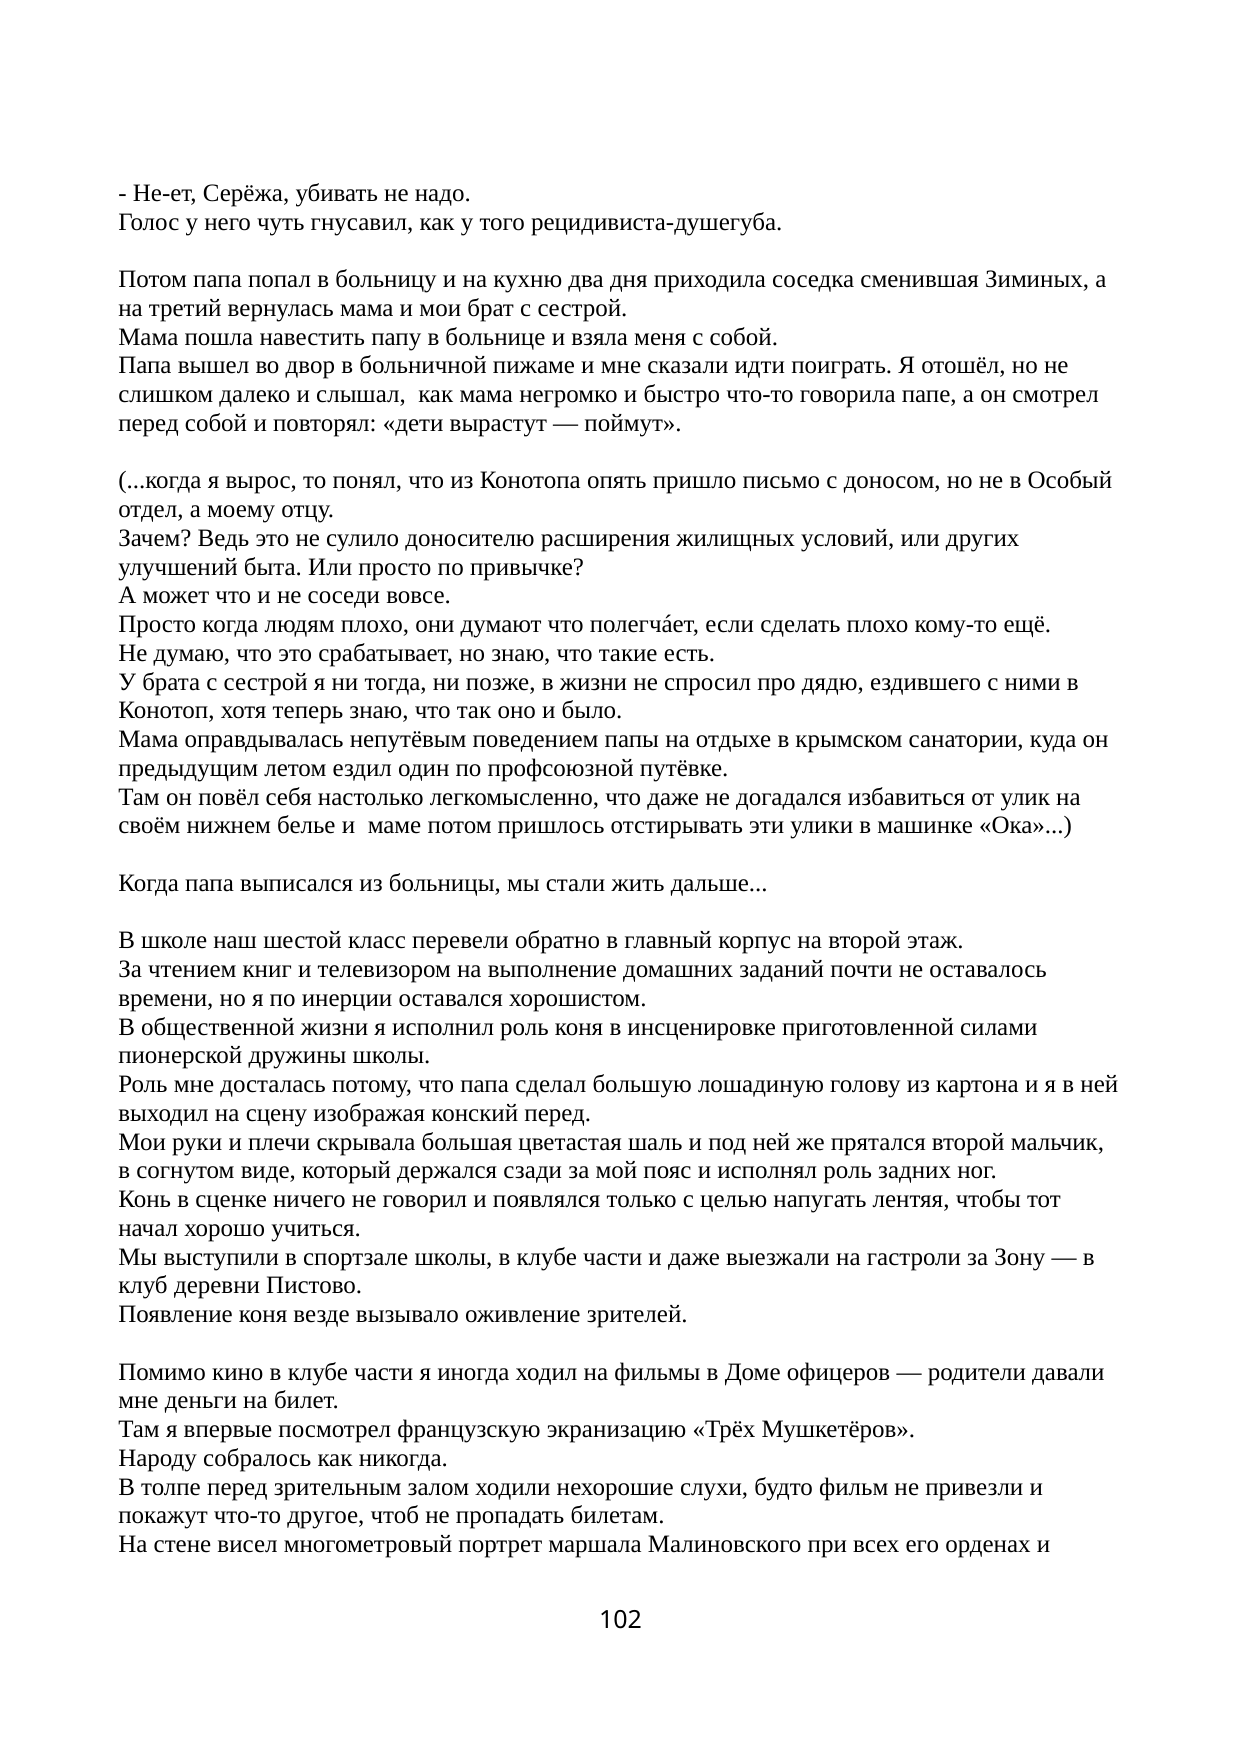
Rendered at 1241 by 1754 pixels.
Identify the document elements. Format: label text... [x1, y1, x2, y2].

text Мама пошла навестить папу в больнице и взяла меня с собой. [118, 322, 1122, 351]
text Голос у него чуть гнусавил, как у того рецидивиста-душегуба. [118, 207, 1122, 236]
text Зачем? Ведь это не сулило доносителю расширения жилищных условий, или других улучшений быта. Или просто по привычке? [118, 523, 1122, 581]
text Конь в сценке ничего не говорил и появлялся только с целью напугать лентяя, чтобы тот начал хорошо учиться. [118, 1184, 1122, 1242]
text Там я впервые посмотрел французскую экранизацию «Трёх Мушкетёров». [118, 1414, 1122, 1443]
text Потом папа попал в больницу и на кухню два дня приходила соседка сменившая Зиминых, а на третий вернулась мама и мои брат с сестрой. [118, 264, 1122, 322]
text (...когда я вырос, то понял, что из Конотопа опять пришло письмо с доносом, но не в Особый отдел, а моему отцу. [118, 466, 1122, 523]
text В школе наш шестой класс перевели обратно в главный корпус на второй этаж. [118, 926, 1122, 954]
text Не думаю, что это срабатывает, но знаю, что такие есть. [118, 638, 1122, 667]
text Помимо кино в клубе части я иногда ходил на фильмы в Доме офицеров — родители давали мне деньги на билет. [118, 1357, 1122, 1414]
text Папа вышел во двор в больничной пижаме и мне сказали идти поиграть. Я отошёл, но не слишком далеко и слышал, как мама негромко и быстро что-то говорила папе, а он смотрел перед собой и повторял: «дети вырастут — поймут». [118, 351, 1122, 437]
text У брата с сестрой я ни тогда, ни позже, в жизни не спросил про дядю, ездившего с ними в Конотоп, хотя теперь знаю, что так оно и было. [118, 667, 1122, 724]
text Там он повёл себя настолько легкомысленно, что даже не догадался избавиться от улик на своём нижнем белье и маме потом пришлось отстирывать эти улики в машинке «Ока»...) [118, 782, 1122, 839]
text А может что и не соседи вовсе. [118, 581, 1122, 609]
text На стене висел многометровый портрет маршала Малиновского при всех его орденах и [118, 1529, 1122, 1558]
text Когда папа выписался из больницы, мы стали жить дальше... [118, 868, 1122, 897]
text В толпе перед зрительным залом ходили нехорошие слухи, будто фильм не привезли и покажут что-то другое, чтоб не пропадать билетам. [118, 1472, 1122, 1529]
text За чтением книг и телевизором на выполнение домашних заданий почти не оставалось времени, но я по инерции оставался хорошистом. [118, 954, 1122, 1012]
text Появление коня везде вызывало оживление зрителей. [118, 1299, 1122, 1328]
text Мы выступили в спортзале школы, в клубе части и даже выезжали на гастроли за Зону — в клуб деревни Пистово. [118, 1242, 1122, 1299]
text Просто когда людям плохо, они думают что полегчáет, если сделать плохо кому-то ещё. [118, 609, 1122, 638]
text В общественной жизни я исполнил роль коня в инсценировке приготовленной силами пионерской дружины школы. [118, 1012, 1122, 1069]
text Мама оправдывалась непутёвым поведением папы на отдыхе в крымском санатории, куда он предыдущим летом ездил один по профсоюзной путёвке. [118, 724, 1122, 782]
text Мои руки и плечи скрывала большая цветастая шаль и под ней же прятался второй мальчик, в согнутом виде, который держался сзади за мой пояс и исполнял роль задних ног. [118, 1127, 1122, 1184]
text - Не-ет, Серёжа, убивать не надо. [118, 178, 1122, 207]
text Роль мне досталась потому, что папа сделал большую лошадиную голову из картона и я в ней выходил на сцену изображая конский перед. [118, 1069, 1122, 1127]
text Народу собралось как никогда. [118, 1443, 1122, 1472]
